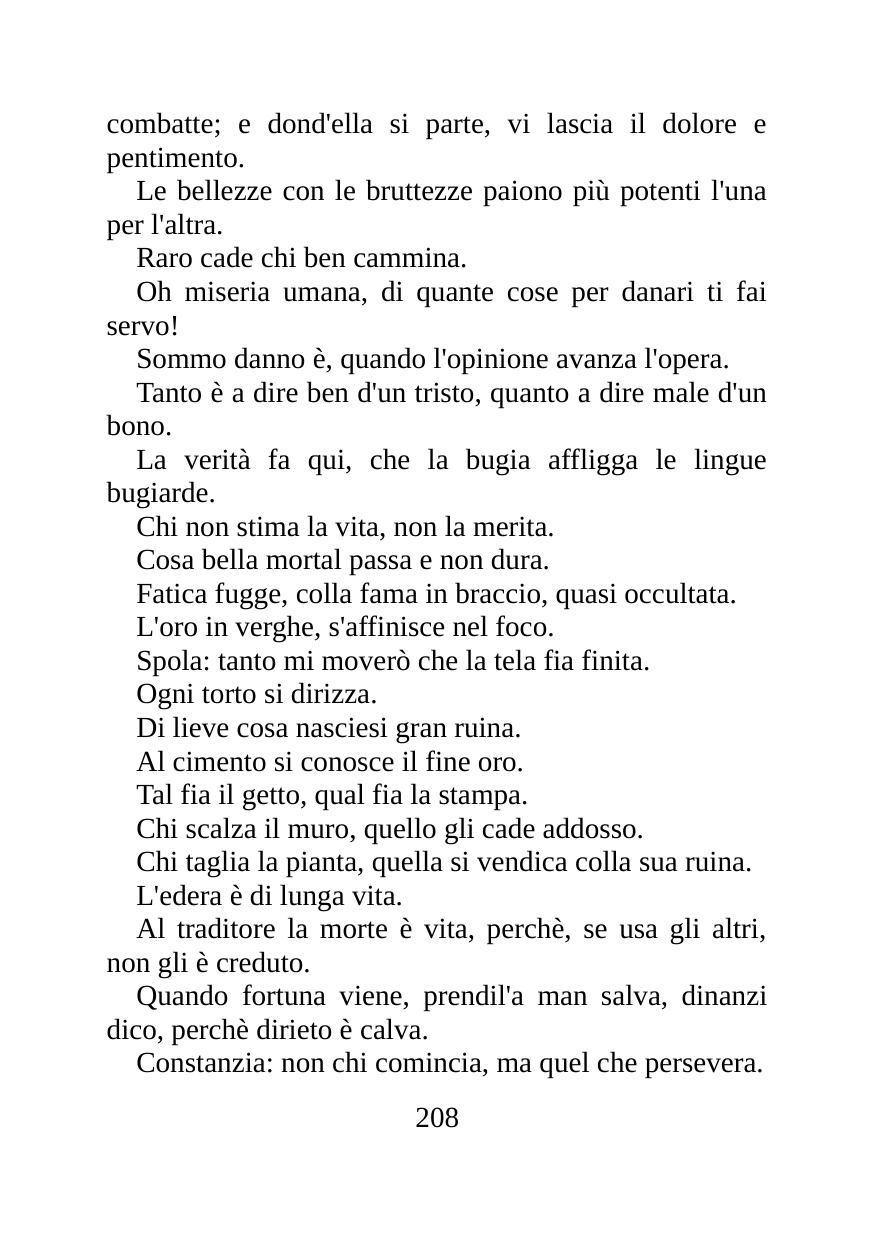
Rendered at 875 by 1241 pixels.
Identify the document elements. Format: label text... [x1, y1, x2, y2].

text L'edera è di lunga vita. [106, 878, 768, 911]
text Chi scalza il muro, quello gli cade addosso. [106, 811, 768, 844]
text Al traditore la morte è vita, perchè, se usa gli altri, non gli è creduto. [106, 911, 768, 978]
text L'oro in verghe, s'affinisce nel foco. [106, 609, 768, 643]
text Spola: tanto mi moverò che la tela fia finita. [106, 643, 768, 677]
text La verità fa qui, che la bugia affligga le lingue bugiarde. [106, 442, 768, 509]
text Constanzia: non chi comincia, ma quel che persevera. [106, 1046, 768, 1079]
text Le bellezze con le bruttezze paiono più potenti l'una per l'altra. [106, 173, 768, 241]
text Oh miseria umana, di quante cose per danari ti fai servo! [106, 274, 768, 341]
text Fatica fugge, colla fama in braccio, quasi occultata. [106, 576, 768, 609]
text Tanto è a dire ben d'un tristo, quanto a dire male d'un bono. [106, 375, 768, 442]
text Raro cade chi ben cammina. [106, 241, 768, 274]
text Sommo danno è, quando l'opinione avanza l'opera. [106, 341, 768, 375]
text Cosa bella mortal passa e non dura. [106, 542, 768, 576]
text Quando fortuna viene, prendil'a man salva, dinanzi dico, perchè dirieto è calva. [106, 978, 768, 1046]
text combatte; e dond'ella si parte, vi lascia il dolore e pentimento. [106, 106, 768, 173]
text Tal fia il getto, qual fia la stampa. [106, 777, 768, 811]
text Di lieve cosa nasciesi gran ruina. [106, 710, 768, 744]
text Chi non stima la vita, non la merita. [106, 509, 768, 542]
text Ogni torto si dirizza. [106, 677, 768, 710]
text Al cimento si conosce il fine oro. [106, 744, 768, 777]
text Chi taglia la pianta, quella si vendica colla sua ruina. [106, 844, 768, 878]
